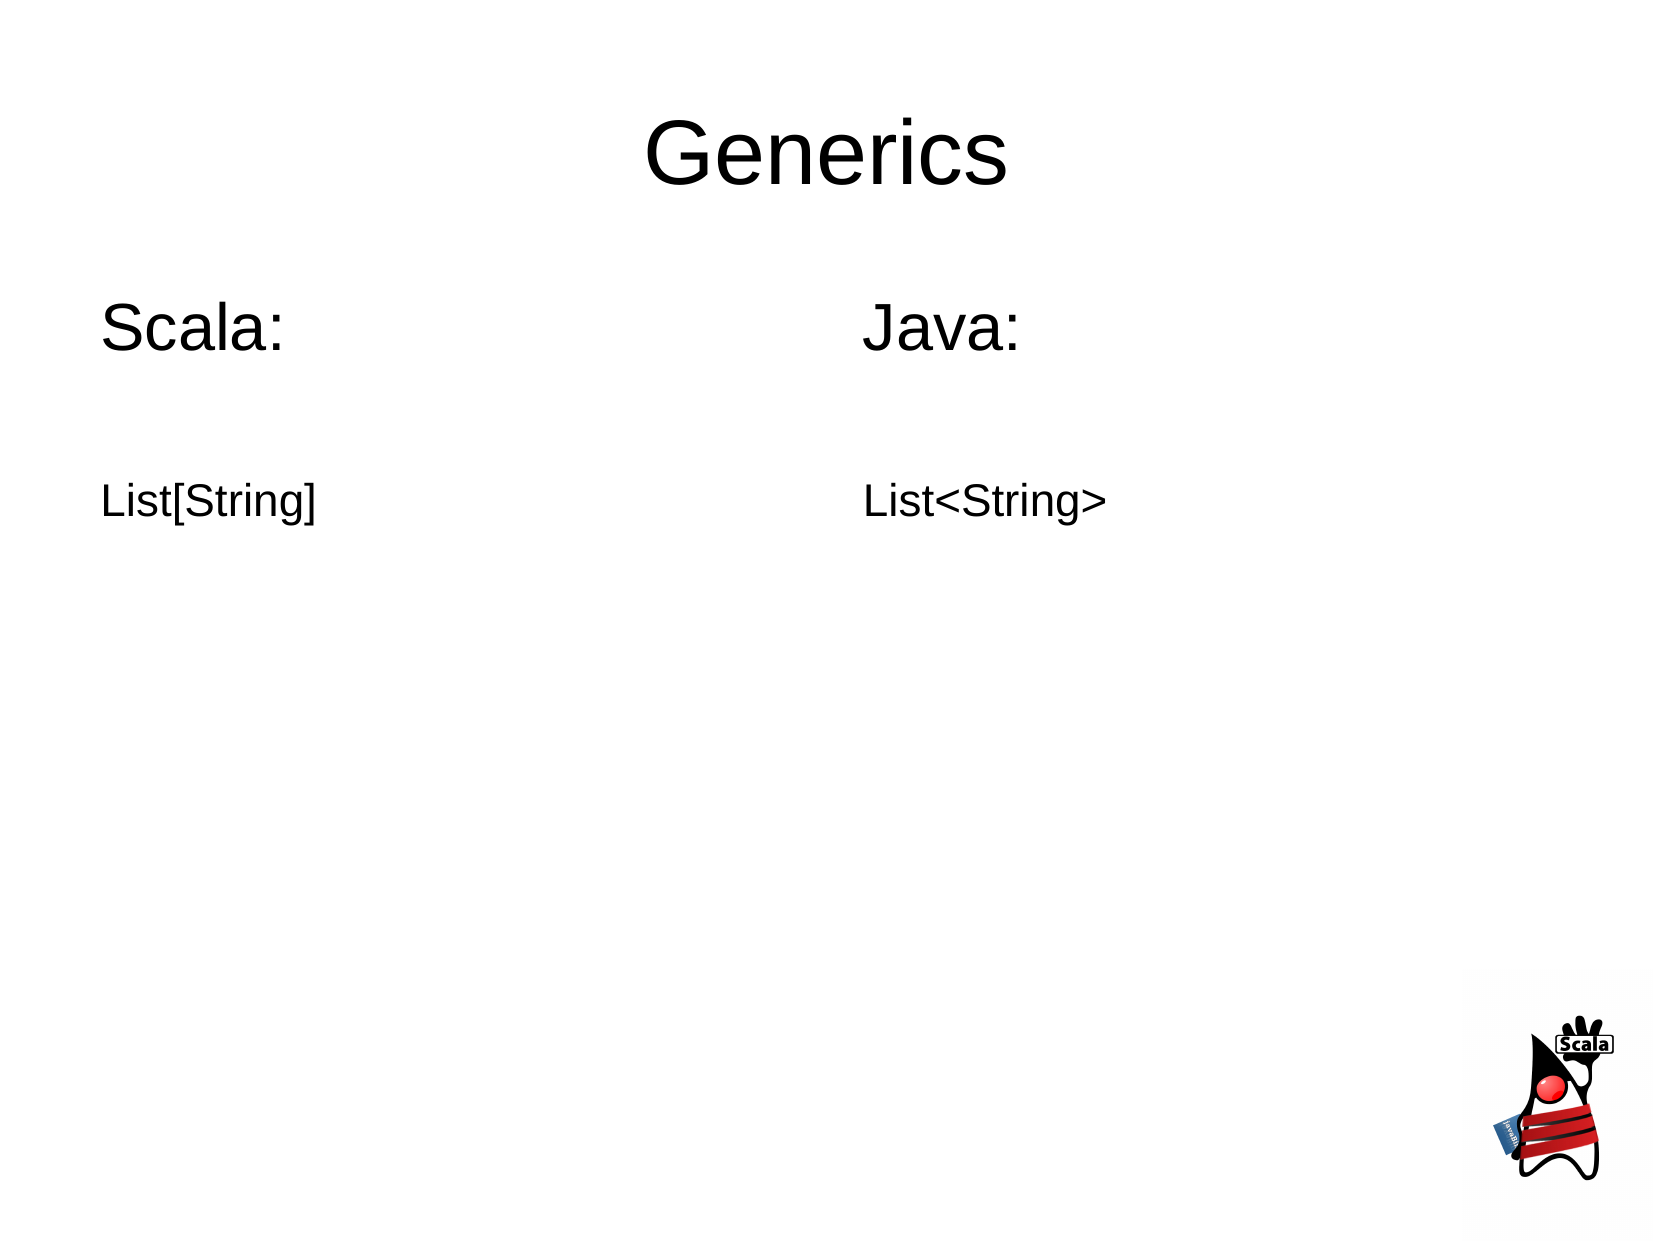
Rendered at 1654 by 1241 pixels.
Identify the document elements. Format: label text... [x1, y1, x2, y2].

picture [1462, 969, 1654, 1241]
list Scala: List[String] [82, 290, 809, 1109]
list Java: List<String> [845, 290, 1572, 1109]
title Generics [82, 56, 1571, 250]
